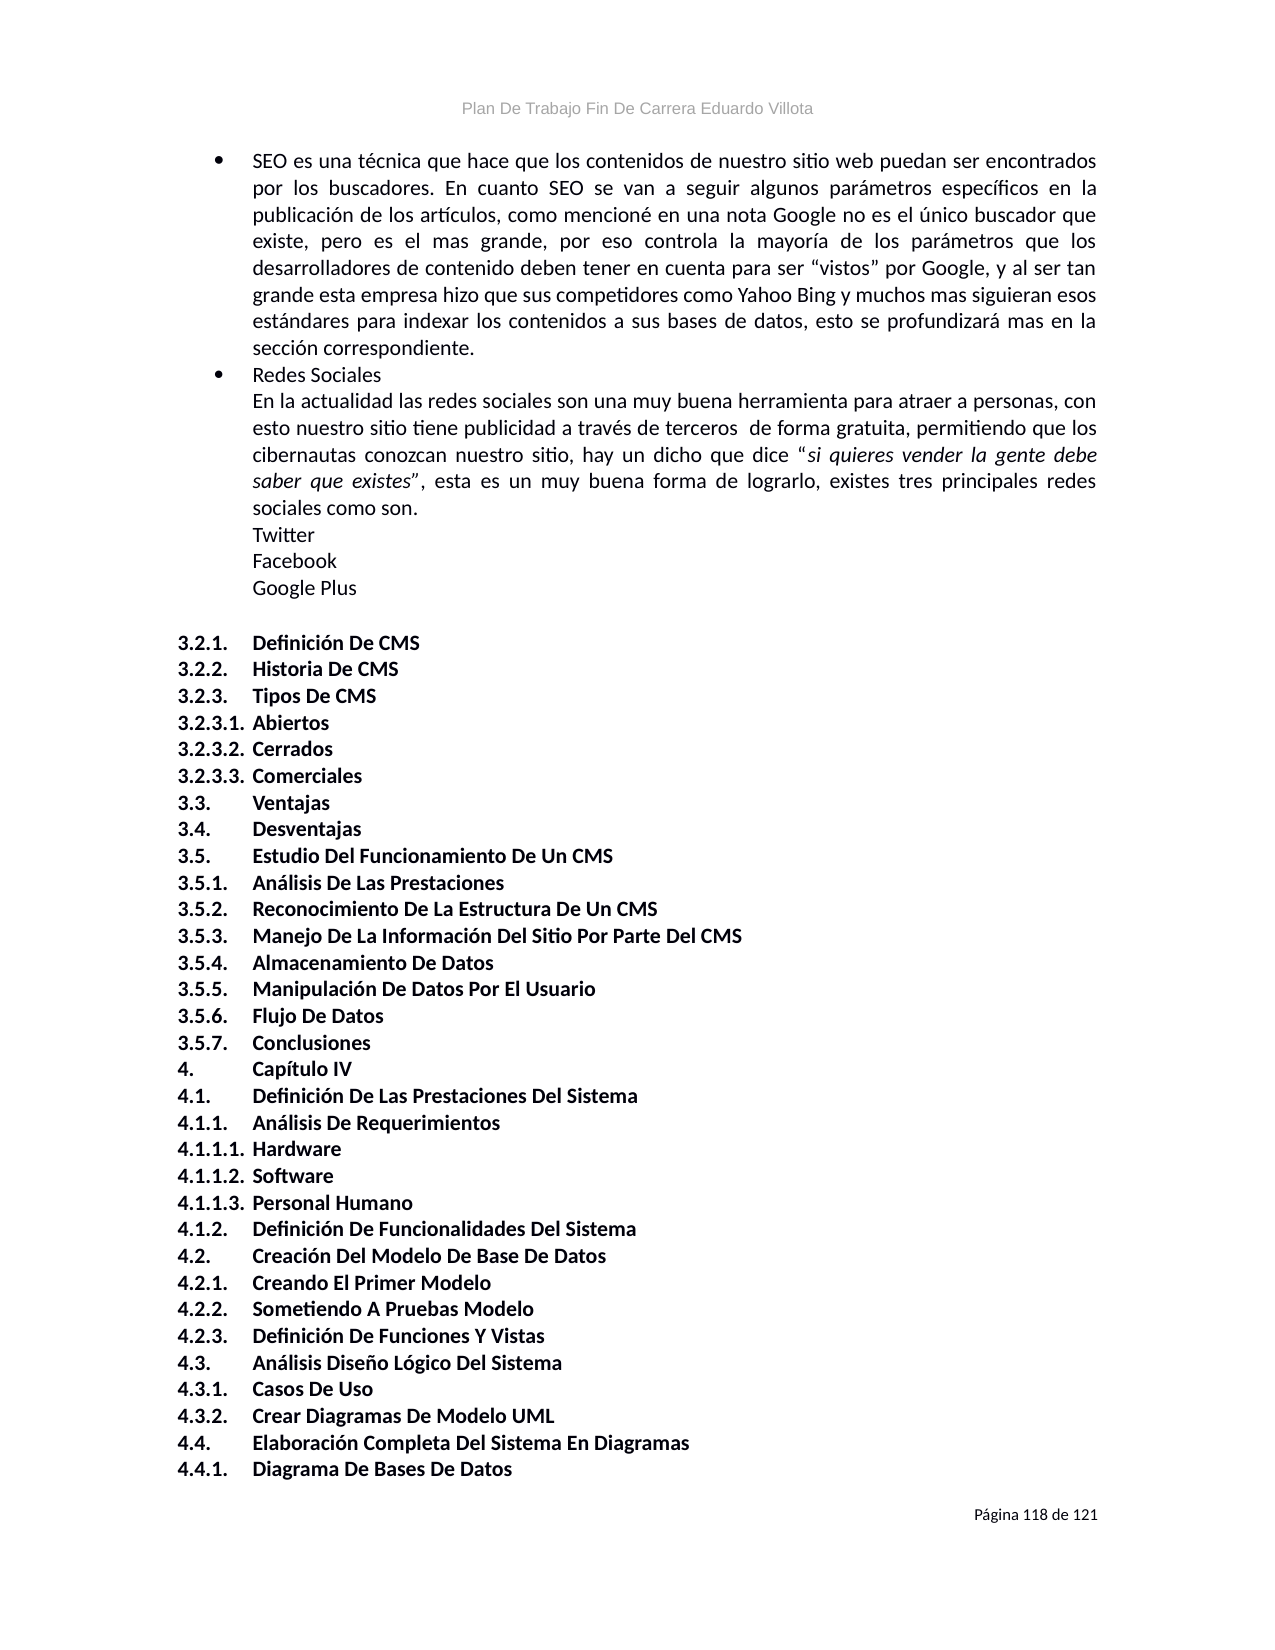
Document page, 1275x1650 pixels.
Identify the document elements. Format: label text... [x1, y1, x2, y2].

text 4.3. Análisis Diseño Lógico Del Sistema [177, 1349, 1098, 1376]
text 4.1.1.2. Software [177, 1162, 1098, 1189]
text 4.1.2. Definición De Funcionalidades Del Sistema [177, 1216, 1098, 1242]
text 4.1.1. Análisis De Requerimientos [177, 1109, 1098, 1136]
text 4.1. Definición De Las Prestaciones Del Sistema [177, 1082, 1098, 1109]
text 3.5. Estudio Del Funcionamiento De Un CMS [177, 842, 1098, 869]
text 4.2.2. Sometiendo A Pruebas Modelo [177, 1296, 1098, 1322]
text 4.3.1. Casos De Uso [177, 1376, 1098, 1402]
list Redes Sociales [215, 361, 1098, 388]
text 3.2.1. Definición De CMS [177, 629, 1098, 656]
text 3.2.3.1. Abiertos [177, 709, 1098, 736]
text 3.2.3.3. Comerciales [177, 762, 1098, 789]
text 4.3.2. Crear Diagramas De Modelo UML [177, 1402, 1098, 1429]
text 4.1.1.3. Personal Humano [177, 1189, 1098, 1216]
text 3.2.3. Tipos De CMS [177, 682, 1098, 709]
text 4. Capítulo IV [177, 1056, 1098, 1082]
text 3.5.1. Análisis De Las Prestaciones [177, 869, 1098, 896]
text 3.5.2. Reconocimiento De La Estructura De Un CMS [177, 896, 1098, 922]
text 3.3. Ventajas [177, 789, 1098, 816]
text 4.1.1.1. Hardware [177, 1136, 1098, 1162]
list Facebook [252, 548, 1098, 574]
text 3.5.3. Manejo De La Información Del Sitio Por Parte Del CMS [177, 922, 1098, 949]
text 3.5.7. Conclusiones [177, 1029, 1098, 1056]
list Twitter [252, 521, 1098, 548]
list SEO es una técnica que hace que los contenidos de nuestro sitio web puedan ser encontrados por los buscadores. En cuanto SEO se van a seguir algunos parámetros específicos en la publicación de los artículos, como mencioné en una nota Google no es el único buscador que existe, pero es el mas grande, por eso controla la mayoría de los parámetros que los desarrolladores de contenido deben tener en cuenta para ser “vistos” por Google, y al ser tan grande esta empresa hizo que sus competidores como Yahoo Bing y muchos mas siguieran esos estándares para indexar los contenidos a sus bases de datos, esto se profundizará mas en la sección correspondiente. [215, 148, 1098, 361]
text 3.2.2. Historia De CMS [177, 656, 1098, 682]
text 3.5.5. Manipulación De Datos Por El Usuario [177, 976, 1098, 1002]
text 4.4.1. Diagrama De Bases De Datos [177, 1456, 1098, 1482]
list Google Plus [252, 574, 1098, 601]
text 3.2.3.2. Cerrados [177, 736, 1098, 762]
text 4.4. Elaboración Completa Del Sistema En Diagramas [177, 1429, 1098, 1456]
list En la actualidad las redes sociales son una muy buena herramienta para atraer a personas, con esto nuestro sitio tiene publicidad a través de terceros de forma gratuita, permitiendo que los cibernautas conozcan nuestro sitio, hay un dicho que dice “si quieres vender la gente debe saber que existes”, esta es un muy buena forma de lograrlo, existes tres principales redes sociales como son. [252, 388, 1098, 521]
text 3.5.4. Almacenamiento De Datos [177, 949, 1098, 976]
text 3.4. Desventajas [177, 816, 1098, 842]
text 3.5.6. Flujo De Datos [177, 1002, 1098, 1029]
text 4.2. Creación Del Modelo De Base De Datos [177, 1242, 1098, 1269]
text 4.2.3. Definición De Funciones Y Vistas [177, 1322, 1098, 1349]
text 4.2.1. Creando El Primer Modelo [177, 1269, 1098, 1296]
